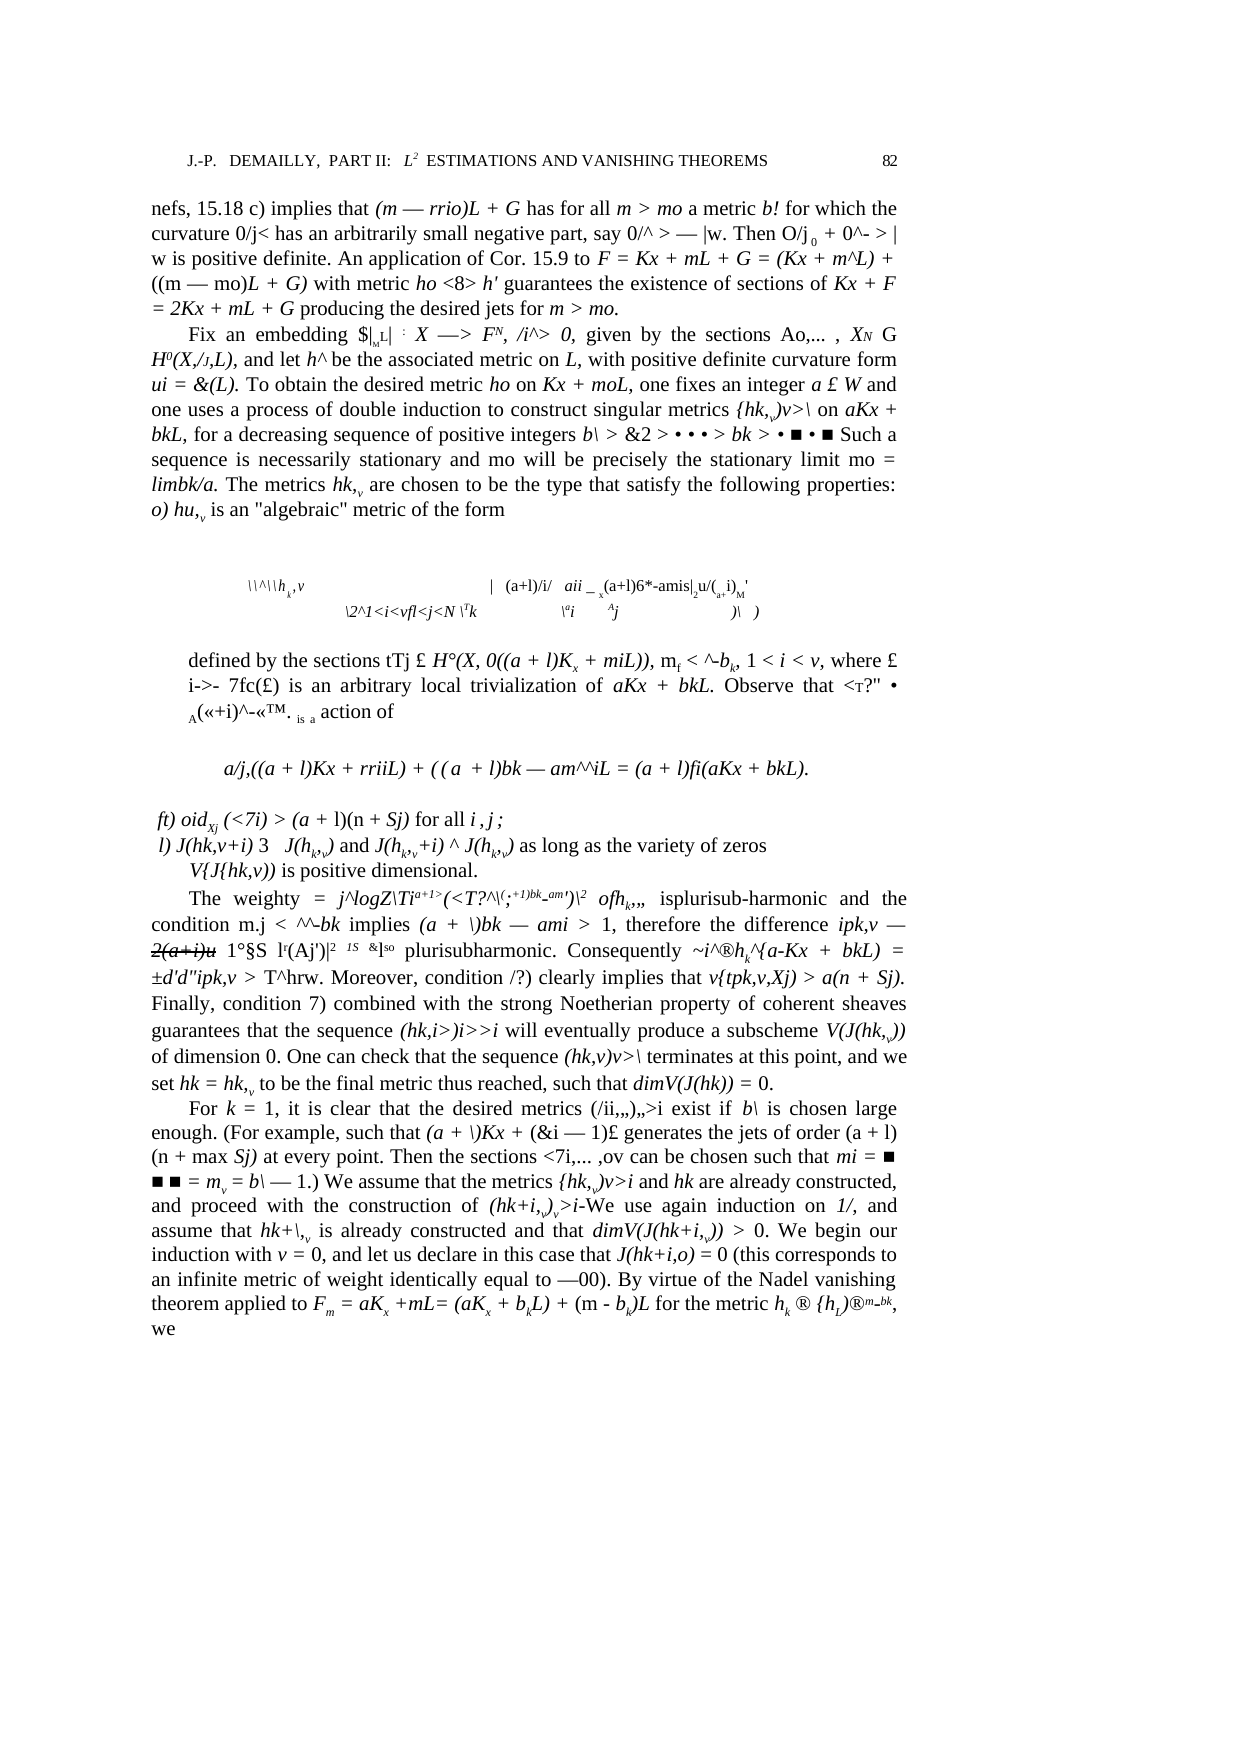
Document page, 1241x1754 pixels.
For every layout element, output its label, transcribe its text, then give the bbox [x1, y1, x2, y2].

text The weighty = j^logZ\Tia+1>(<T?^\(;+1)bk-am')\2 ofhk,„ isplurisub-harmonic and the condition m.j < ^^-bk implies (a + \)bk — ami > 1, therefore the difference ipk,v — 2(a+i)u 1°§S lr(Aj')|2 1S &lso plurisubharmonic. Consequently ~i^®hk^{a-Kx + bkL) = ±d'd"ipk,v > T^hrw. Moreover, condition /?) clearly im­plies that v{tpk,v,Xj) > a(n + Sj). Finally, condition 7) combined with the strong Noetherian property of coherent sheaves guarantees that the sequence (hk,i>)i>>i will eventually produce a subscheme V(J(hk,v)) of dimension 0. One can check that the sequence (hk,v)v>\ terminates at this point, and we set hk = hk,v to be the final metric thus reached, such that dimV(J(hk)) = 0. [151, 884, 907, 1095]
text \2^1<i<vfl<j<N \Tk \ai Aj )\ ) [344, 601, 907, 621]
text l) J(hk,v+i) 3 J(hk,v) and J(hk,v+i) ^ J(hk,v) as long as the variety of zeros [158, 832, 907, 857]
text \\^\\hk,v | (a+l)/i/ aii _ x(a+l)6*-amis|2u/(a+i)M' [247, 576, 907, 601]
text V{J{hk,v)) is positive dimensional. [189, 857, 907, 883]
text a/j,((a + l)Kx + rriiL) + ((a + l)bk — am^^iL = (a + l)fi(aKx + bkL). [223, 756, 907, 780]
text ft) oidXj (<7i) > (a + l)(n + Sj) for all i,j; [157, 806, 907, 832]
text defined by the sections tTj £ H°(X, 0((a + l)Kx + miL)), mf < ^-bk, 1 < i < v, where £ i->- 7fc(£) is an arbitrary local trivialization of aKx + bkL. Observe that <t?" • A(«+i)^-«™. is a action of [188, 647, 897, 723]
text Fix an embedding $|ml| : X —> FN, /i^> 0, given by the sections Ao,... , Xn G H0(X,/j,L), and let h^ be the associated metric on L, with positive definite cur­vature form ui = &(L). To obtain the desired metric ho on Kx + moL, one fixes an integer a £ W and one uses a process of double induction to construct singu­lar metrics {hk,v)v>\ on aKx + bkL, for a decreasing sequence of positive integers b\ > &2 > • • • > bk > • ■ • ■ Such a sequence is necessarily stationary and mo will be precisely the stationary limit mo = limbk/a. The metrics hk,v are chosen to be the type that satisfy the following properties: o) hu,v is an "algebraic" metric of the form [151, 321, 897, 521]
text For k = 1, it is clear that the desired metrics (/ii,„)„>i exist if b\ is chosen large enough. (For example, such that (a + \)Kx + (&i — 1)£ generates the jets of order (a + l)(n + max Sj) at every point. Then the sections <7i,... ,ov can be chosen such that mi = ■ ■ ■ = mv = b\ — 1.) We assume that the metrics {hk,v)v>i and hk are already constructed, and proceed with the construction of (hk+i,v)v>i-We use again induction on 1/, and assume that hk+\,v is already constructed and that dimV(J(hk+i,v)) > 0. We begin our induction with v = 0, and let us declare in this case that J(hk+i,o) = 0 (this corresponds to an infinite metric of weight identically equal to —00). By virtue of the Nadel vanishing theorem applied to Fm = aKx +mL= (aKx + bkL) + (m - bk)L for the metric hk ® {hL)®m-bk, we [151, 1095, 897, 1340]
text J.-P. DEMAILLY, PART II: L2 ESTIMATIONS AND VANISHING THEOREMS 82 [187, 150, 907, 169]
text nefs, 15.18 c) implies that (m — rrio)L + G has for all m > mo a metric b! for which the curvature 0/j< has an arbitrarily small negative part, say 0/^ > — |w. Then O/j0 + 0^- > |w is positive definite. An application of Cor. 15.9 to F = Kx + mL + G = (Kx + m^L) + ((m — mo)L + G) with metric ho <8> h' guarantees the existence of sections of Kx + F = 2Kx + mL + G producing the desired jets for m > mo. [151, 196, 897, 321]
